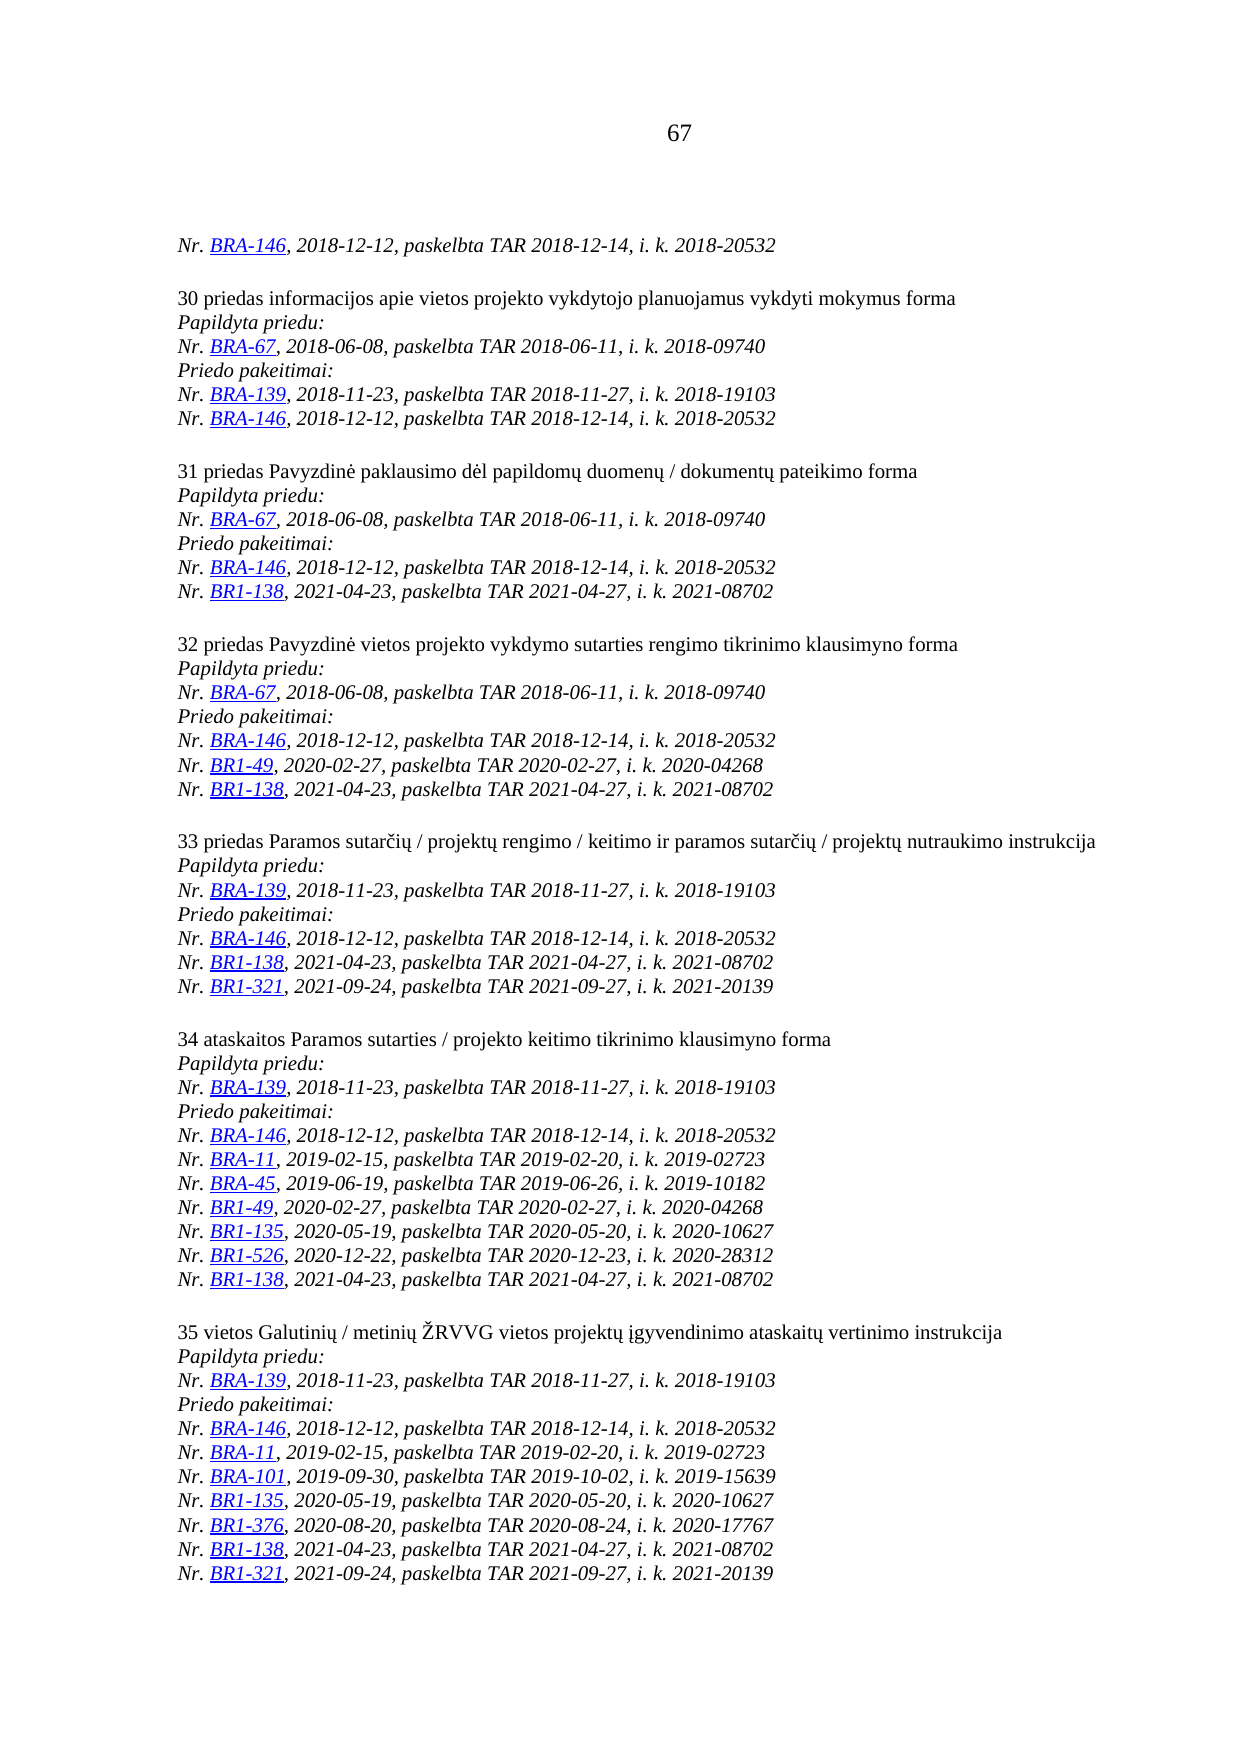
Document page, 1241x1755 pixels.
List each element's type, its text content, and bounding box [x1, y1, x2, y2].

text Nr. BRA-139, 2018-11-23, paskelbta TAR 2018-11-27, i. k. 2018-19103 [177, 382, 1181, 406]
text Priedo pakeitimai: [177, 1392, 1181, 1416]
text Nr. BRA-11, 2019-02-15, paskelbta TAR 2019-02-20, i. k. 2019-02723 [177, 1147, 1181, 1171]
text Nr. BRA-45, 2019-06-19, paskelbta TAR 2019-06-26, i. k. 2019-10182 [177, 1171, 1181, 1195]
text Priedo pakeitimai: [177, 358, 1181, 382]
text Nr. BRA-11, 2019-02-15, paskelbta TAR 2019-02-20, i. k. 2019-02723 [177, 1440, 1181, 1464]
text Nr. BRA-101, 2019-09-30, paskelbta TAR 2019-10-02, i. k. 2019-15639 [177, 1464, 1181, 1488]
text Nr. BRA-146, 2018-12-12, paskelbta TAR 2018-12-14, i. k. 2018-20532 [177, 1123, 1181, 1147]
text Nr. BR1-135, 2020-05-19, paskelbta TAR 2020-05-20, i. k. 2020-10627 [177, 1488, 1181, 1512]
text Nr. BR1-49, 2020-02-27, paskelbta TAR 2020-02-27, i. k. 2020-04268 [177, 1195, 1181, 1219]
text Nr. BR1-376, 2020-08-20, paskelbta TAR 2020-08-24, i. k. 2020-17767 [177, 1512, 1181, 1537]
text Nr. BRA-67, 2018-06-08, paskelbta TAR 2018-06-11, i. k. 2018-09740 [177, 507, 1181, 531]
text 33 priedas Paramos sutarčių / projektų rengimo / keitimo ir paramos sutarčių / projektų nutraukimo instrukcija [177, 829, 1181, 853]
text Papildyta priedu: [177, 483, 1181, 507]
text Nr. BRA-146, 2018-12-12, paskelbta TAR 2018-12-14, i. k. 2018-20532 [177, 555, 1181, 579]
text Priedo pakeitimai: [177, 704, 1181, 728]
text Nr. BR1-138, 2021-04-23, paskelbta TAR 2021-04-27, i. k. 2021-08702 [177, 777, 1181, 801]
text Nr. BRA-67, 2018-06-08, paskelbta TAR 2018-06-11, i. k. 2018-09740 [177, 334, 1181, 358]
text Nr. BRA-146, 2018-12-12, paskelbta TAR 2018-12-14, i. k. 2018-20532 [177, 728, 1181, 752]
text 31 priedas Pavyzdinė paklausimo dėl papildomų duomenų / dokumentų pateikimo forma [177, 459, 1181, 483]
text Papildyta priedu: [177, 310, 1181, 334]
text Nr. BRA-146, 2018-12-12, paskelbta TAR 2018-12-14, i. k. 2018-20532 [177, 406, 1181, 430]
text Nr. BR1-526, 2020-12-22, paskelbta TAR 2020-12-23, i. k. 2020-28312 [177, 1243, 1181, 1267]
text Nr. BR1-49, 2020-02-27, paskelbta TAR 2020-02-27, i. k. 2020-04268 [177, 752, 1181, 777]
text Priedo pakeitimai: [177, 531, 1181, 555]
text Papildyta priedu: [177, 853, 1181, 877]
text Nr. BRA-146, 2018-12-12, paskelbta TAR 2018-12-14, i. k. 2018-20532 [177, 1416, 1181, 1440]
text Papildyta priedu: [177, 656, 1181, 680]
text Nr. BRA-139, 2018-11-23, paskelbta TAR 2018-11-27, i. k. 2018-19103 [177, 877, 1181, 902]
text Nr. BR1-321, 2021-09-24, paskelbta TAR 2021-09-27, i. k. 2021-20139 [177, 1561, 1181, 1585]
text Nr. BRA-146, 2018-12-12, paskelbta TAR 2018-12-14, i. k. 2018-20532 [177, 926, 1181, 950]
text Priedo pakeitimai: [177, 1099, 1181, 1123]
text Nr. BR1-138, 2021-04-23, paskelbta TAR 2021-04-27, i. k. 2021-08702 [177, 1537, 1181, 1561]
text Nr. BRA-67, 2018-06-08, paskelbta TAR 2018-06-11, i. k. 2018-09740 [177, 680, 1181, 704]
text Nr. BRA-146, 2018-12-12, paskelbta TAR 2018-12-14, i. k. 2018-20532 [177, 233, 1181, 257]
text Nr. BR1-138, 2021-04-23, paskelbta TAR 2021-04-27, i. k. 2021-08702 [177, 950, 1181, 974]
text Papildyta priedu: [177, 1051, 1181, 1075]
text Nr. BRA-139, 2018-11-23, paskelbta TAR 2018-11-27, i. k. 2018-19103 [177, 1075, 1181, 1099]
text 30 priedas informacijos apie vietos projekto vykdytojo planuojamus vykdyti mokymus forma [177, 286, 1181, 310]
text 35 vietos Galutinių / metinių ŽRVVG vietos projektų įgyvendinimo ataskaitų vertinimo instrukcija [177, 1320, 1181, 1344]
text Nr. BR1-138, 2021-04-23, paskelbta TAR 2021-04-27, i. k. 2021-08702 [177, 1267, 1181, 1291]
text Nr. BR1-321, 2021-09-24, paskelbta TAR 2021-09-27, i. k. 2021-20139 [177, 974, 1181, 998]
text 34 ataskaitos Paramos sutarties / projekto keitimo tikrinimo klausimyno forma [177, 1027, 1181, 1051]
text Nr. BR1-138, 2021-04-23, paskelbta TAR 2021-04-27, i. k. 2021-08702 [177, 579, 1181, 603]
text Priedo pakeitimai: [177, 902, 1181, 926]
text Nr. BRA-139, 2018-11-23, paskelbta TAR 2018-11-27, i. k. 2018-19103 [177, 1368, 1181, 1392]
text 32 priedas Pavyzdinė vietos projekto vykdymo sutarties rengimo tikrinimo klausimyno forma [177, 632, 1181, 656]
text Papildyta priedu: [177, 1344, 1181, 1368]
text Nr. BR1-135, 2020-05-19, paskelbta TAR 2020-05-20, i. k. 2020-10627 [177, 1219, 1181, 1243]
